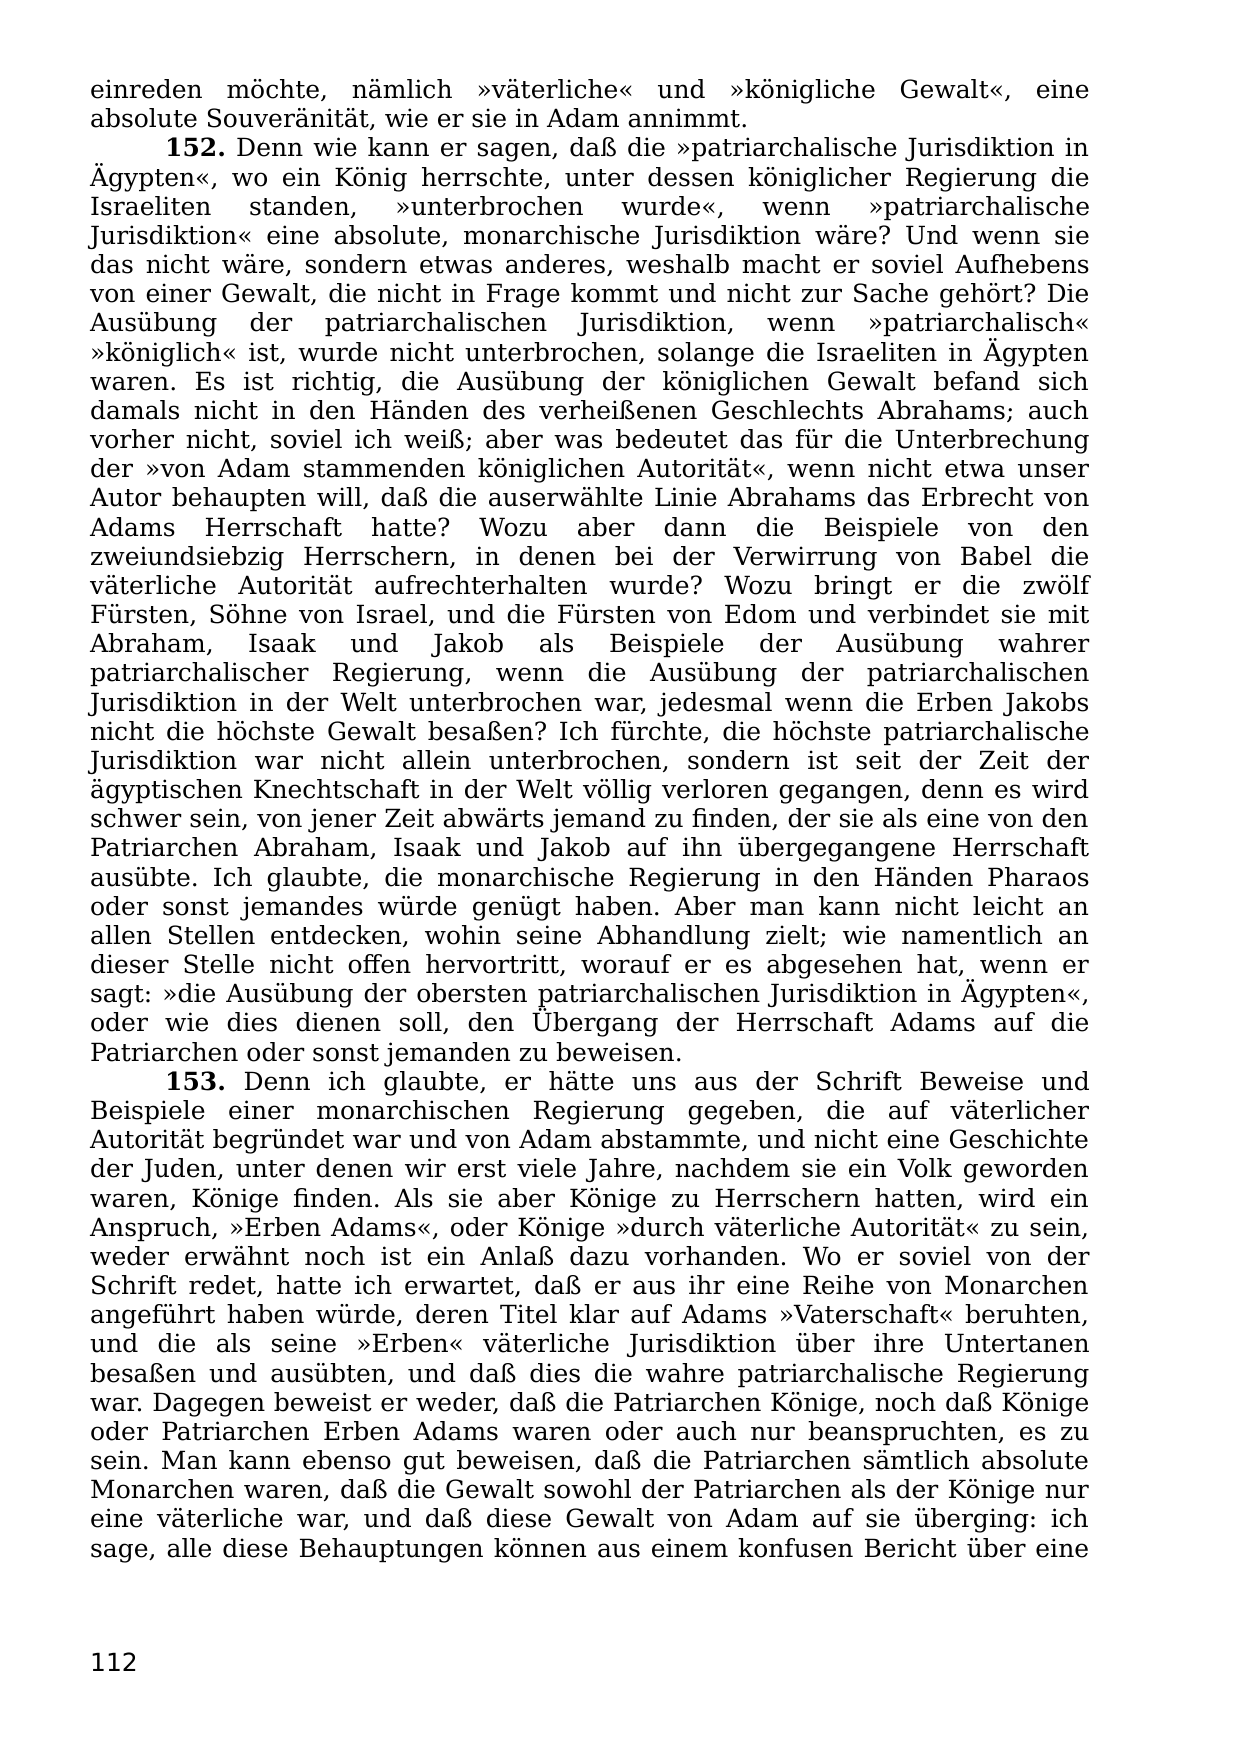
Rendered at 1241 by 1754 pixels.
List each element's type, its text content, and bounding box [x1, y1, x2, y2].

text einreden möchte, nämlich »väterliche« und »königliche Gewalt«, eine absolute Souveränität, wie er sie in Adam annimmt. [90, 75, 1091, 133]
text 152. Denn wie kann er sagen, daß die »patriarchalische Jurisdiktion in Ägypten«, wo ein König herrschte, unter dessen königlicher Regierung die Israeliten standen, »unterbrochen wurde«, wenn »patriarchalische Jurisdiktion« eine absolute, monarchische Jurisdiktion wäre? Und wenn sie das nicht wäre, sondern etwas anderes, weshalb macht er soviel Aufhebens von einer Gewalt, die nicht in Frage kommt und nicht zur Sache gehört? Die Ausübung der patriarchalischen Jurisdiktion, wenn »patriarchalisch« »königlich« ist, wurde nicht unterbrochen, solange die Israeliten in Ägypten waren. Es ist richtig, die Ausübung der königlichen Gewalt befand sich damals nicht in den Händen des verheißenen Geschlechts Abrahams; auch vorher nicht, soviel ich weiß; aber was bedeutet das für die Unterbrechung der »von Adam stammenden königlichen Autorität«, wenn nicht etwa unser Autor behaupten will, daß die auserwählte Linie Abrahams das Erbrecht von Adams Herrschaft hatte? Wozu aber dann die Beispiele von den zweiundsiebzig Herrschern, in denen bei der Verwirrung von Babel die väterliche Autorität aufrechterhalten wurde? Wozu bringt er die zwölf Fürsten, Söhne von Israel, und die Fürsten von Edom und verbindet sie mit Abraham, Isaak und Jakob als Beispiele der Ausübung wahrer patriarchalischer Regierung, wenn die Ausübung der patriarchalischen Jurisdiktion in der Welt unterbrochen war, jedesmal wenn die Erben Jakobs nicht die höchste Gewalt besaßen? Ich fürchte, die höchste patriarchalische Jurisdiktion war nicht allein unterbrochen, sondern ist seit der Zeit der ägyptischen Knechtschaft in der Welt völlig verloren gegangen, denn es wird schwer sein, von jener Zeit abwärts jemand zu finden, der sie als eine von den Patriarchen Abraham, Isaak und Jakob auf ihn übergegangene Herrschaft ausübte. Ich glaubte, die monarchische Regierung in den Händen Pharaos oder sonst jemandes würde genügt haben. Aber man kann nicht leicht an allen Stellen entdecken, wohin seine Abhandlung zielt; wie namentlich an dieser Stelle nicht offen hervortritt, worauf er es abgesehen hat, wenn er sagt: »die Ausübung der obersten patriarchalischen Jurisdiktion in Ägypten«, oder wie dies dienen soll, den Übergang der Herrschaft Adams auf die Patriarchen oder sonst jemanden zu beweisen. [90, 133, 1091, 1067]
text 153. Denn ich glaubte, er hätte uns aus der Schrift Beweise und Beispiele einer monarchischen Regierung gegeben, die auf väterlicher Autorität begründet war und von Adam abstammte, und nicht eine Geschichte der Juden, unter denen wir erst viele Jahre, nachdem sie ein Volk geworden waren, Könige finden. Als sie aber Könige zu Herrschern hatten, wird ein Anspruch, »Erben Adams«, oder Könige »durch väterliche Autorität« zu sein, weder erwähnt noch ist ein Anlaß dazu vorhanden. Wo er soviel von der Schrift redet, hatte ich erwartet, daß er aus ihr eine Reihe von Monarchen angeführt haben würde, deren Titel klar auf Adams »Vaterschaft« beruhten, und die als seine »Erben« väterliche Jurisdiktion über ihre Untertanen besaßen und ausübten, und daß dies die wahre patriarchalische Regierung war. Dagegen beweist er weder, daß die Patriarchen Könige, noch daß Könige oder Patriarchen Erben Adams waren oder auch nur beanspruchten, es zu sein. Man kann ebenso gut beweisen, daß die Patriarchen sämtlich absolute Monarchen waren, daß die Gewalt sowohl der Patriarchen als der Könige nur eine väterliche war, und daß diese Gewalt von Adam auf sie überging: ich sage, alle diese Behauptungen können aus einem konfusen Bericht über eine [90, 1067, 1091, 1563]
